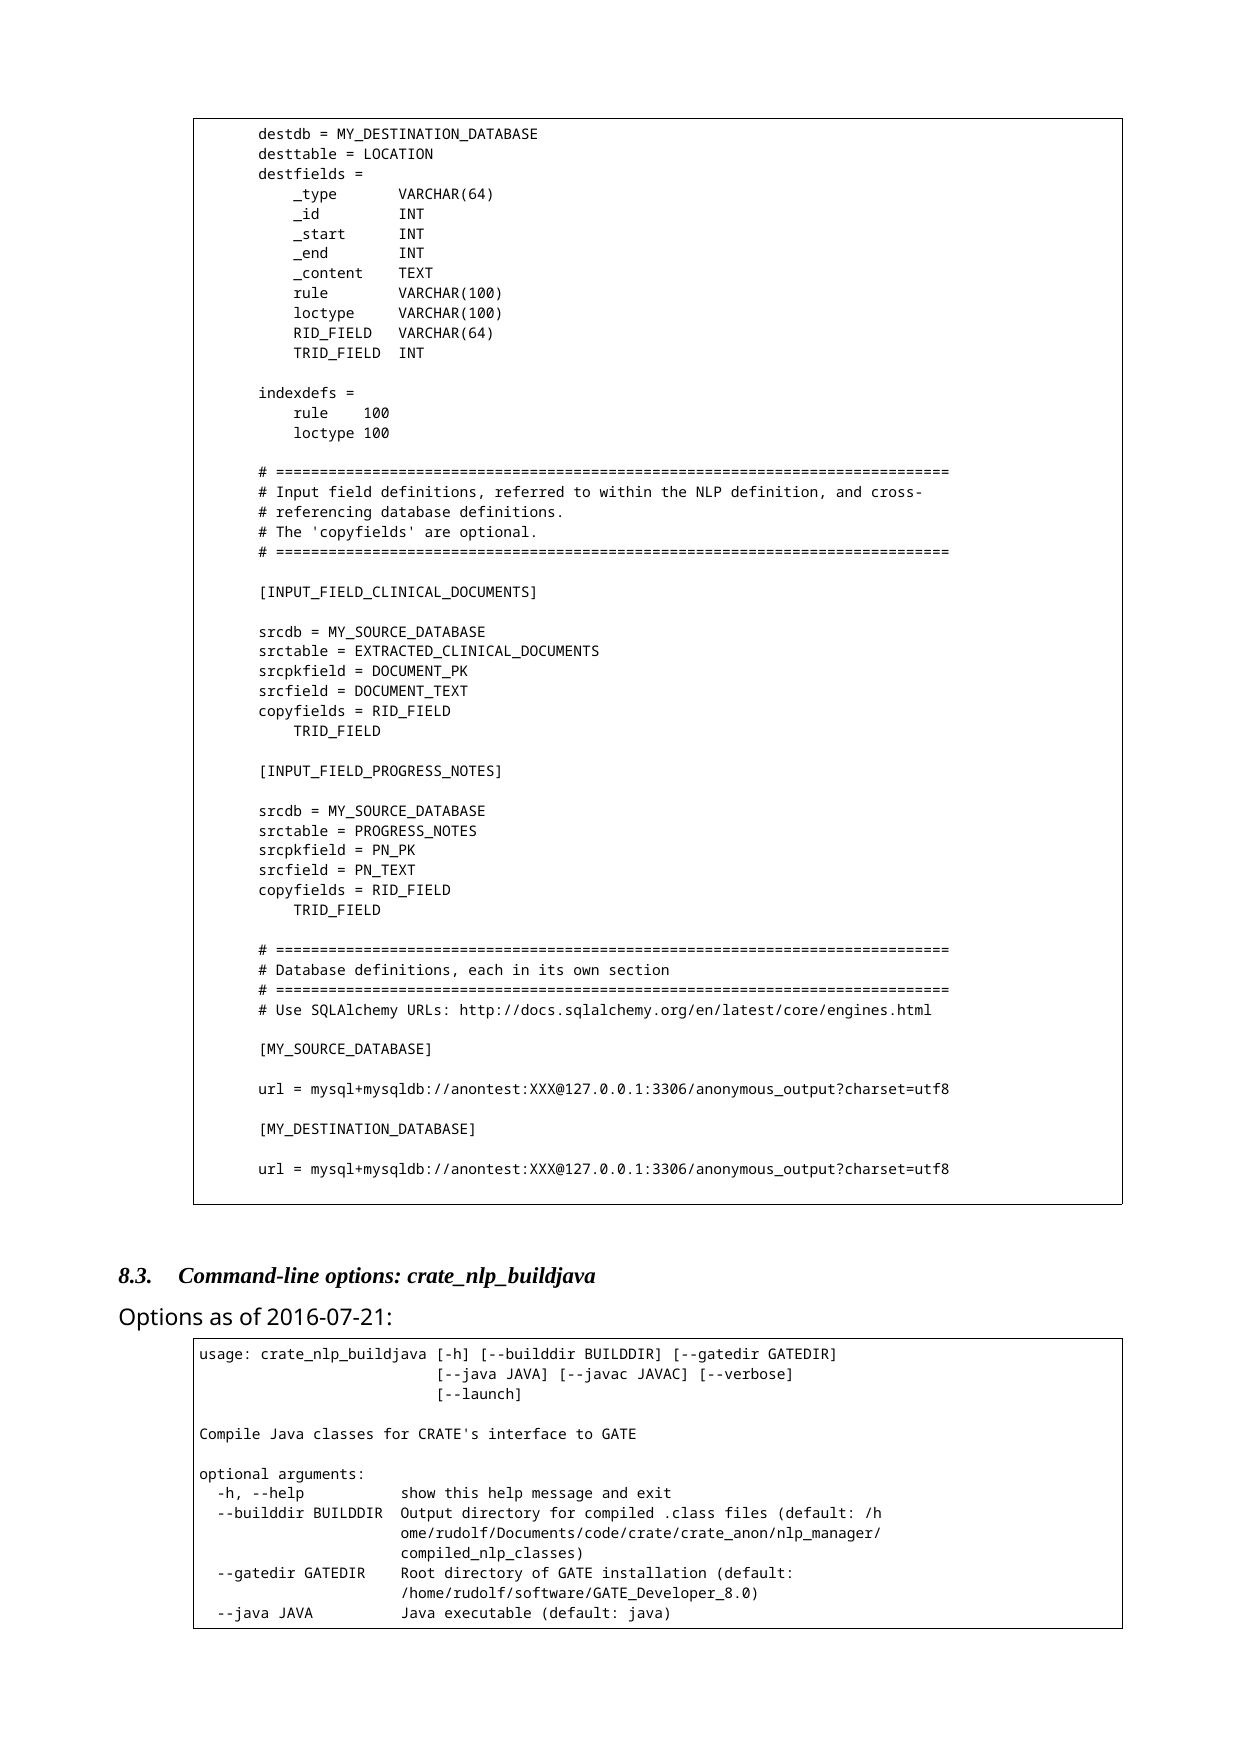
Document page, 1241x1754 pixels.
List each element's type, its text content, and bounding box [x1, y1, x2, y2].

table_header usage: crate_nlp_buildjava [-h] [--builddir BUILDDIR] [--gatedir GATEDIR] [--java JAVA] [--javac JAVAC] [--verbose] [--launch] Compile Java classes for CRATE's interface to GATE optional arguments: -h, --help show this help message and exit --builddir BUILDDIR Output directory for compiled .class files (default: /h ome/rudolf/Documents/code/crate/crate_anon/nlp_manager/ compiled_nlp_classes) --gatedir GATEDIR Root directory of GATE installation (default: /home/rudolf/software/GATE_Developer_8.0) --java JAVA Java executable (default: java) [194, 1339, 1122, 1628]
text Options as of 2016-07-21: [118, 1301, 1122, 1332]
table_header destdb = MY_DESTINATION_DATABASE desttable = LOCATION destfields = _type VARCHAR(64) _id INT _start INT _end INT _content TEXT rule VARCHAR(100) loctype VARCHAR(100) RID_FIELD VARCHAR(64) TRID_FIELD INT indexdefs = rule 100 loctype 100 # ============================================================================= # Input field definitions, referred to within the NLP definition, and cross- # referencing database definitions. # The 'copyfields' are optional. # ============================================================================= [INPUT_FIELD_CLINICAL_DOCUMENTS] srcdb = MY_SOURCE_DATABASE srctable = EXTRACTED_CLINICAL_DOCUMENTS srcpkfield = DOCUMENT_PK srcfield = DOCUMENT_TEXT copyfields = RID_FIELD TRID_FIELD [INPUT_FIELD_PROGRESS_NOTES] srcdb = MY_SOURCE_DATABASE srctable = PROGRESS_NOTES srcpkfield = PN_PK srcfield = PN_TEXT copyfields = RID_FIELD TRID_FIELD # ============================================================================= # Database definitions, each in its own section # ============================================================================= # Use SQLAlchemy URLs: http://docs.sqlalchemy.org/en/latest/core/engines.html [MY_SOURCE_DATABASE] url = mysql+mysqldb://anontest:XXX@127.0.0.1:3306/anonymous_output?charset=utf8 [MY_DESTINATION_DATABASE] url = mysql+mysqldb://anontest:XXX@127.0.0.1:3306/anonymous_output?charset=utf8 [194, 119, 1122, 1204]
subtitle Command-line options: crate_nlp_buildjava [118, 1262, 1122, 1288]
